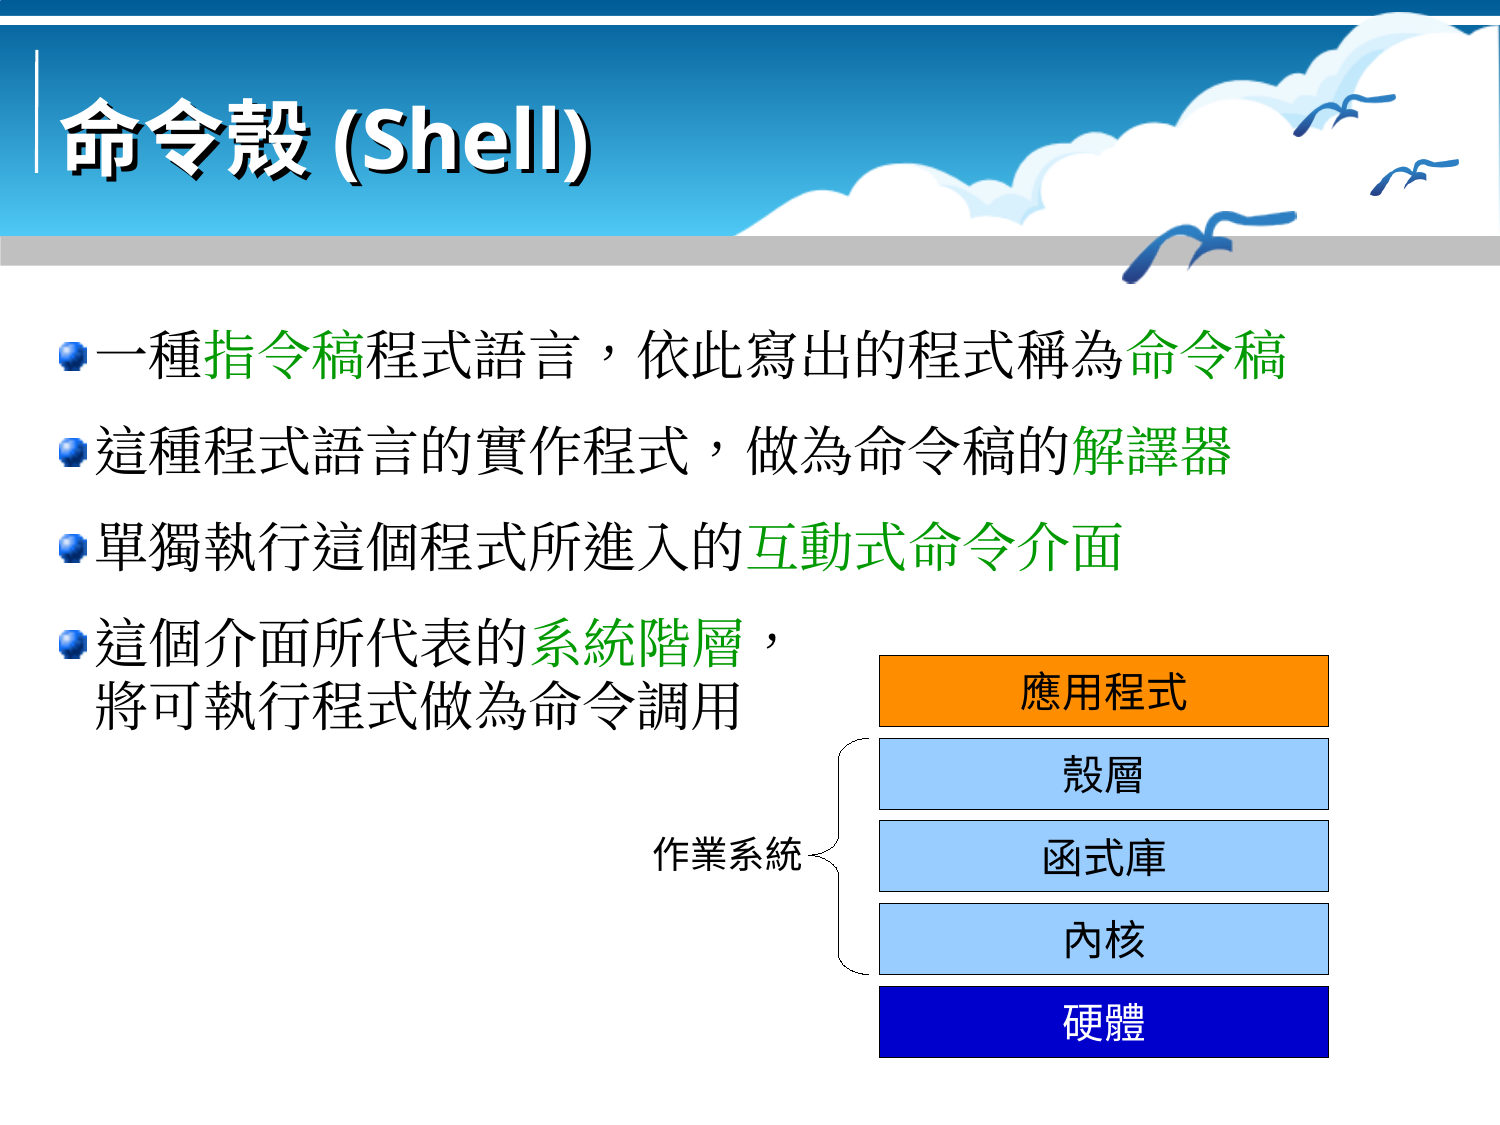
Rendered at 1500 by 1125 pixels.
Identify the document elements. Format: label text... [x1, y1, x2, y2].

text_box 應用程式 [879, 655, 1329, 727]
text_box 函式庫 [879, 820, 1329, 892]
title 命令殼(Shell) [59, 86, 1465, 186]
text_box 作業系統 [637, 820, 827, 887]
text_box 內核 [879, 903, 1329, 975]
text_box 殼層 [879, 738, 1329, 810]
text_box 硬體 [879, 986, 1329, 1058]
picture [730, 12, 1500, 284]
list 一種指令稿程式語言，依此寫出的程式稱為命令稿 這種程式語言的實作程式，做為命令稿的解譯器 單獨執行這個程式所進入的互動式命令介面 這個介面所代表的系統階層， 將可執行程式做為命令調用 [59, 324, 1447, 740]
